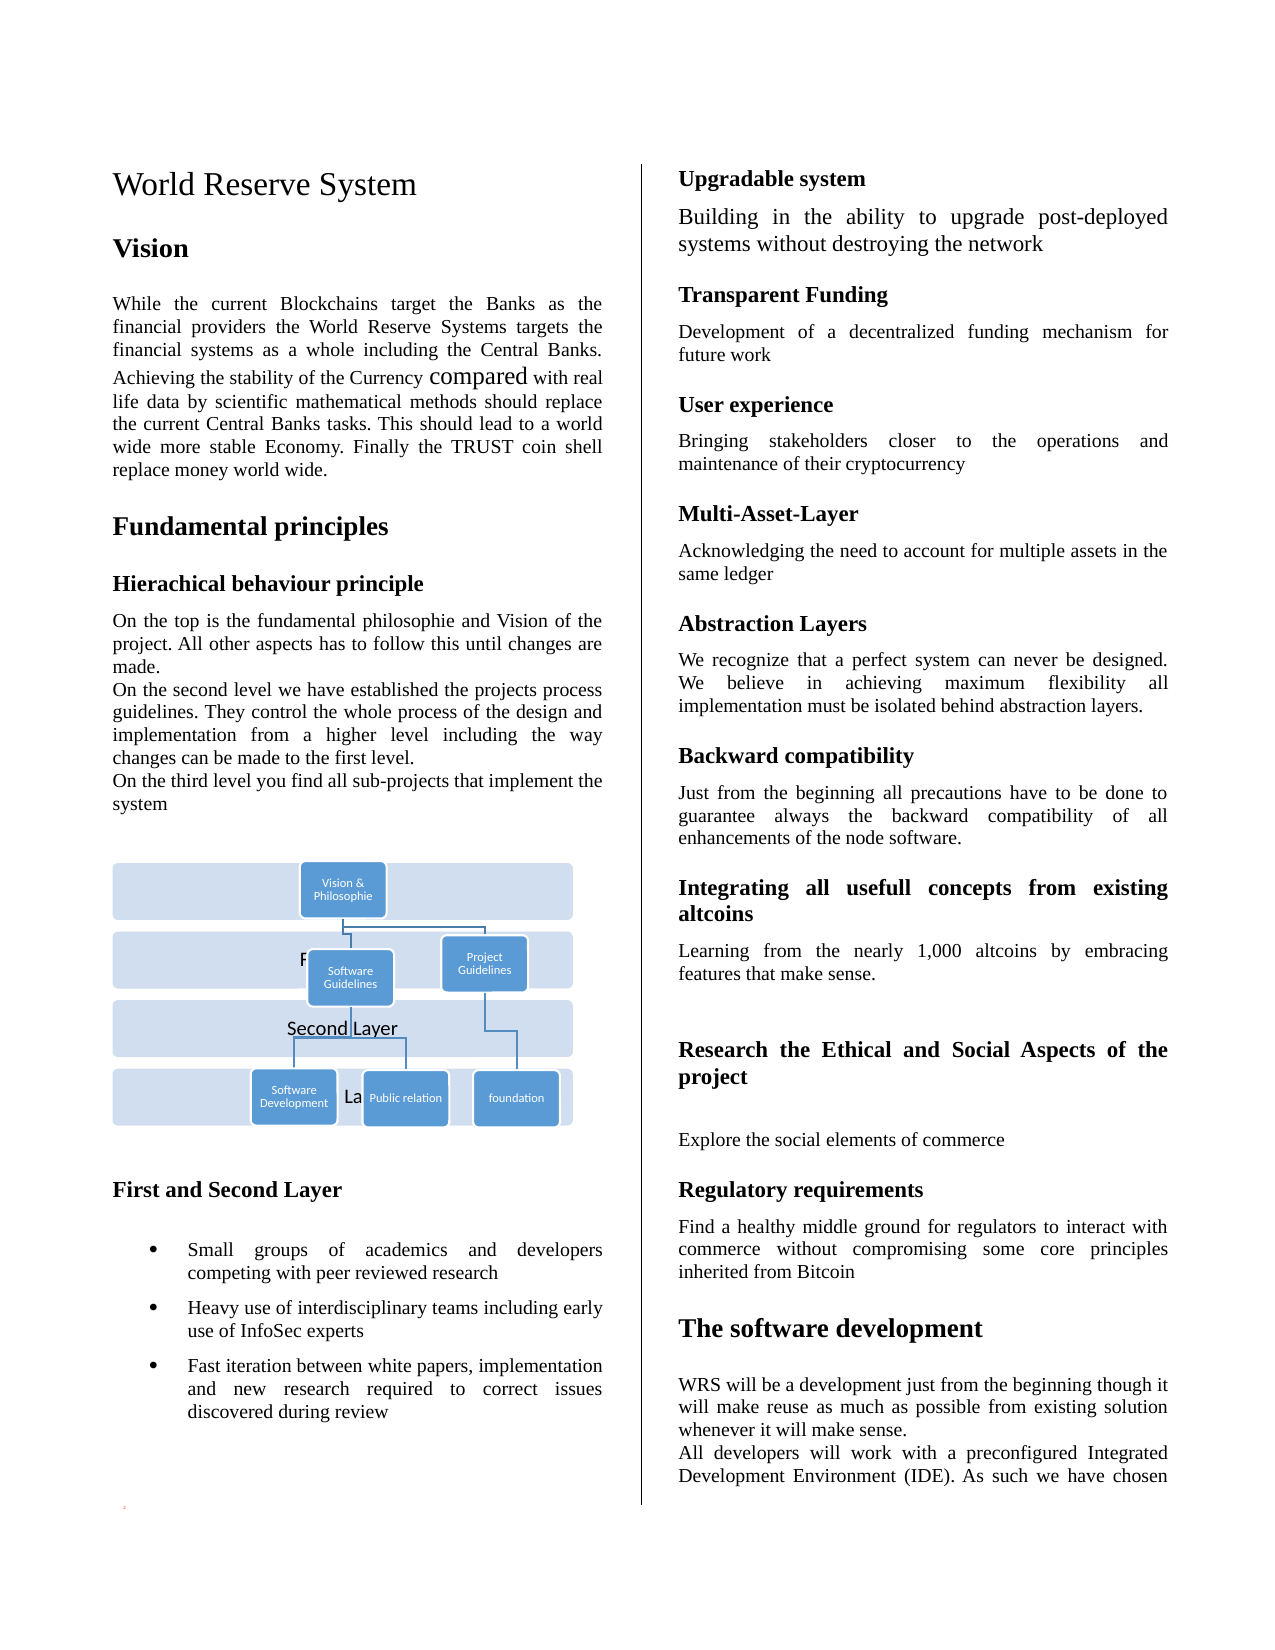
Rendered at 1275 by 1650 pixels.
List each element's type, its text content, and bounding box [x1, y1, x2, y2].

text Learning from the nearly 1,000 altcoins by embracing features that make sense. [678, 939, 1169, 985]
subtitle Multi-Asset-Layer [678, 500, 1169, 526]
text Explore the social elements of commerce [678, 1128, 1169, 1151]
text WRS will be a development just from the beginning though it will make reuse as much as possible from existing solution whenever it will make sense. [678, 1372, 1169, 1441]
subtitle Research the Ethical and Social Aspects of the project [678, 1036, 1169, 1089]
text We recognize that a perfect system can never be designed. We believe in achieving maximum flexibility all implementation must be isolated behind abstraction layers. [678, 648, 1169, 717]
subtitle First and Second Layer [112, 1177, 603, 1203]
text Just from the beginning all precautions have to be done to guarantee always the backward compatibility of all enhancements of the node software. [678, 781, 1169, 849]
subtitle Transparent Funding [678, 281, 1169, 307]
subtitle Backward compatibility [678, 742, 1169, 768]
text On the third level you find all sub-projects that implement the system [112, 769, 603, 814]
list Fast iteration between white papers, implementation and new research required to correct issues discovered during review [150, 1354, 603, 1423]
text Find a healthy middle ground for regulators to interact with commerce without compromising some core principles inherited from Bitcoin [678, 1214, 1169, 1283]
subtitle User experience [678, 391, 1169, 417]
subtitle Abstraction Layers [678, 609, 1169, 636]
subtitle Upgradable system [678, 164, 1169, 191]
text On the top is the fundamental philosophie and Vision of the project. All other aspects has to follow this until changes are made. [112, 609, 603, 678]
text On the second level we have established the projects process guidelines. They control the whole process of the design and implementation from a higher level including the way changes can be made to the first level. [112, 678, 603, 769]
text Development of a decentralized funding mechanism for future work [678, 320, 1169, 366]
subtitle Regulatory requirements [678, 1176, 1169, 1202]
list Heavy use of interdisciplinary teams including early use of InfoSec experts [150, 1296, 603, 1342]
text Acknowledging the need to account for multiple assets in the same ledger [678, 539, 1169, 584]
text All developers will work with a preconfigured Integrated Development Environment (IDE). As such we have chosen [678, 1441, 1169, 1487]
subtitle Hierachical behaviour principle [112, 570, 603, 597]
subtitle Fundamental principles [112, 510, 603, 541]
subtitle Integrating all usefull concepts from existing altcoins [678, 874, 1169, 927]
subtitle World Reserve System [112, 164, 603, 203]
text Bringing stakeholders closer to the operations and maintenance of their cryptocurrency [678, 429, 1169, 475]
subtitle Vision [112, 232, 603, 263]
text While the current Blockchains target the Banks as the financial providers the World Reserve Systems targets the financial systems as a whole including the Central Banks. Achieving the stability of the Currency compared with real life data by scientific mathematical methods should replace the current Central Banks tasks. This should lead to a world wide more stable Economy. Finally the TRUST coin shell replace money world wide. [112, 292, 603, 481]
list Small groups of academics and developers competing with peer reviewed research [150, 1238, 603, 1284]
subtitle The software development [678, 1312, 1169, 1343]
text Building in the ability to upgrade post-deployed systems without destroying the network [678, 203, 1169, 256]
